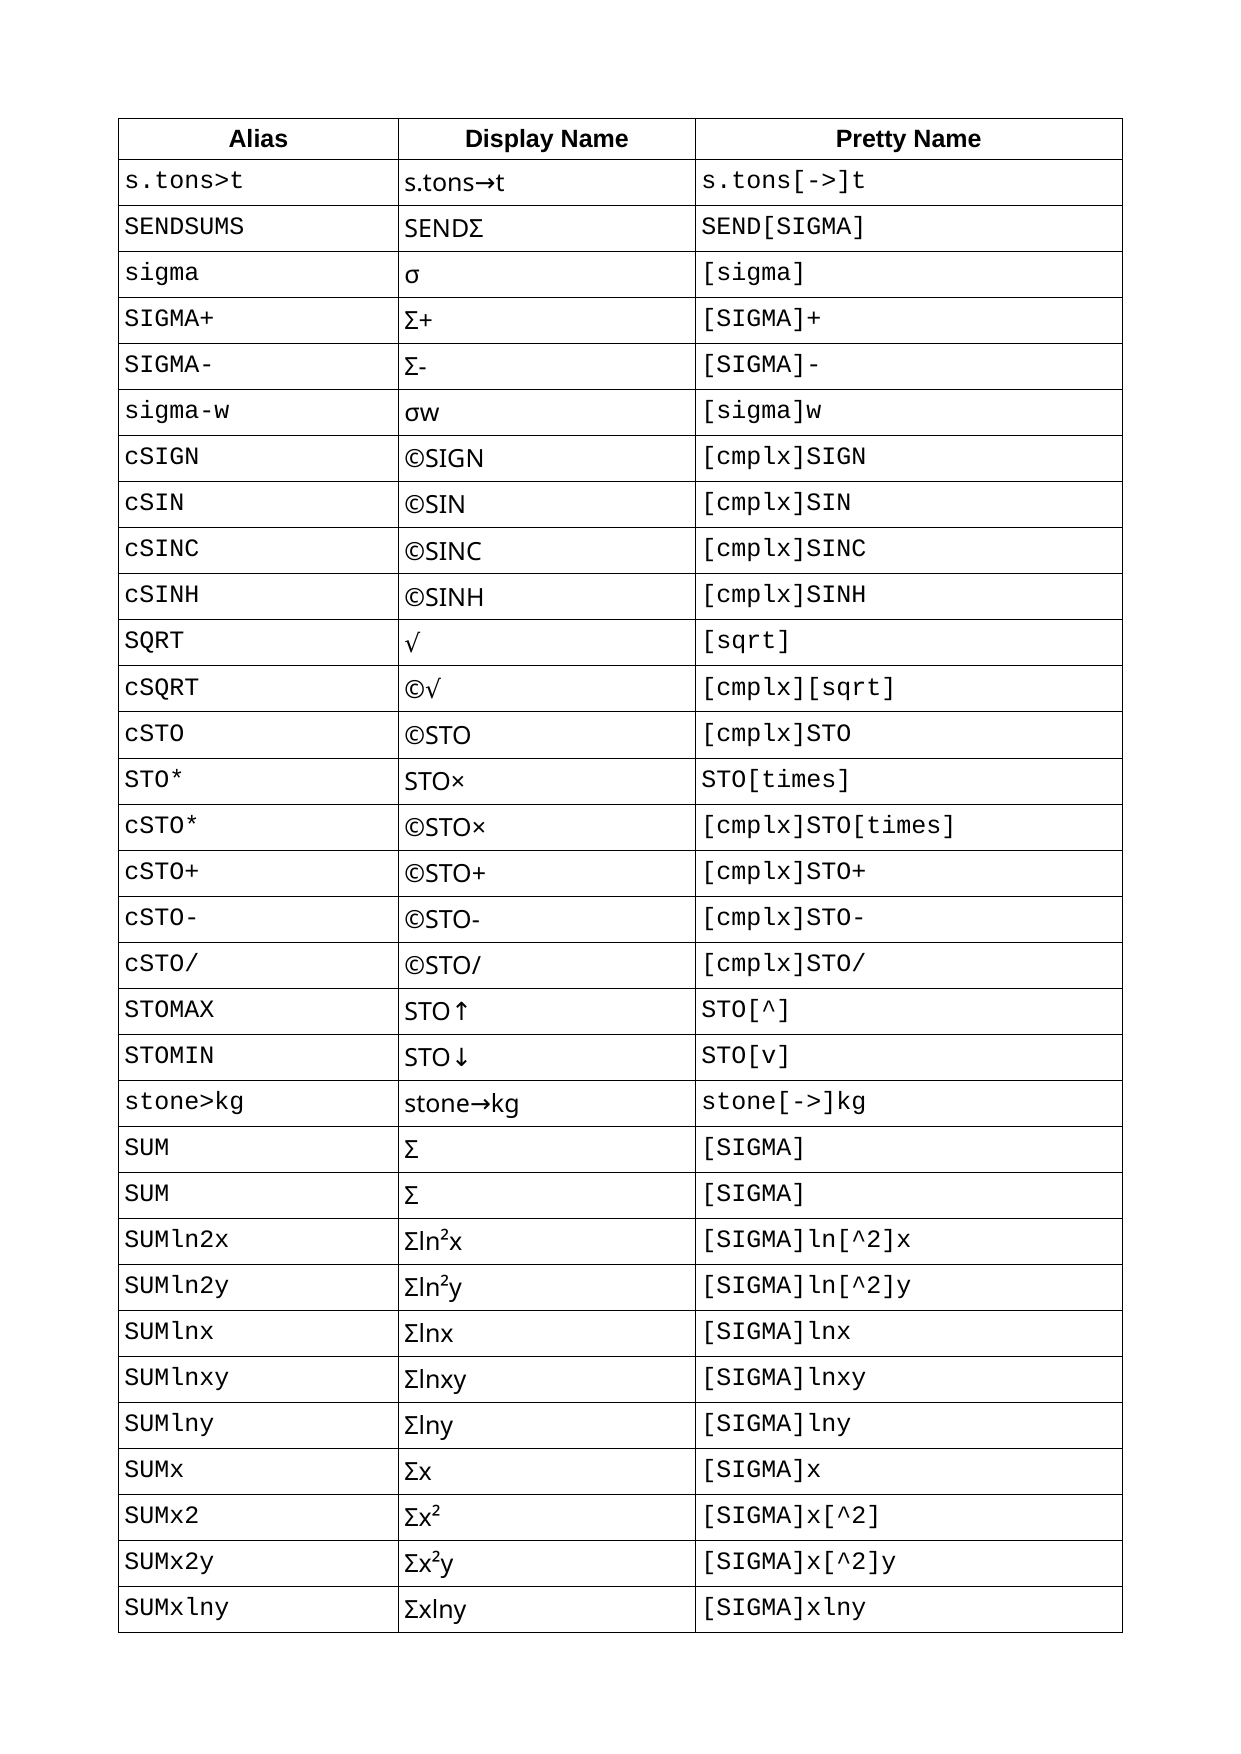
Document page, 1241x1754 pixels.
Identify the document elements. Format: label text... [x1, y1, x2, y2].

table_cell ©SIN [399, 482, 695, 527]
table_cell SUMx2y [119, 1541, 398, 1586]
table_cell [sigma]w [696, 390, 1122, 435]
table_cell Σln²x [399, 1219, 695, 1264]
table_cell ©SINH [399, 574, 695, 619]
table_cell ©STO [399, 712, 695, 757]
table_cell [cmplx]STO+ [696, 851, 1122, 896]
table_cell [cmplx][sqrt] [696, 666, 1122, 711]
table_cell SUM [119, 1127, 398, 1172]
table_cell SEND[SIGMA] [696, 206, 1122, 251]
table_cell STO* [119, 759, 398, 803]
table_cell √ [399, 620, 695, 665]
table_cell Σx²y [399, 1541, 695, 1586]
table_cell ©STO- [399, 897, 695, 942]
table_cell STO[times] [696, 759, 1122, 803]
table_cell ©STO+ [399, 851, 695, 896]
table_cell SUMxlny [119, 1587, 398, 1632]
table_header Alias [119, 119, 398, 159]
table_cell Σlny [399, 1403, 695, 1448]
table_cell cSIN [119, 482, 398, 527]
table_cell SENDΣ [399, 206, 695, 251]
table_cell stone[->]kg [696, 1081, 1122, 1126]
table_cell [SIGMA]x [696, 1449, 1122, 1494]
table_cell SUMlnx [119, 1311, 398, 1356]
table_cell [SIGMA]lny [696, 1403, 1122, 1448]
table_cell Σ+ [399, 298, 695, 343]
table_cell [cmplx]SIGN [696, 436, 1122, 481]
table_cell cSINH [119, 574, 398, 619]
table_cell ©STO/ [399, 943, 695, 988]
table_cell [SIGMA]lnxy [696, 1357, 1122, 1402]
table_cell cSTO+ [119, 851, 398, 896]
table_cell [SIGMA]lnx [696, 1311, 1122, 1356]
table_cell [cmplx]SINH [696, 574, 1122, 619]
table_cell [SIGMA] [696, 1173, 1122, 1218]
table_cell [sqrt] [696, 620, 1122, 665]
table_cell [cmplx]STO/ [696, 943, 1122, 988]
table_cell cSTO/ [119, 943, 398, 988]
table_cell cSTO* [119, 805, 398, 849]
table_cell SUMln2y [119, 1265, 398, 1310]
table_cell stone→kg [399, 1081, 695, 1126]
table_cell STO× [399, 759, 695, 803]
table_cell cSINC [119, 528, 398, 573]
table_cell cSIGN [119, 436, 398, 481]
table_cell Σx² [399, 1495, 695, 1540]
table_cell [cmplx]STO[times] [696, 805, 1122, 849]
table_cell SUMlny [119, 1403, 398, 1448]
table_cell STO↓ [399, 1035, 695, 1080]
table_cell Σxlny [399, 1587, 695, 1632]
table_cell STOMIN [119, 1035, 398, 1080]
table_cell Σ [399, 1173, 695, 1218]
table_cell SIGMA- [119, 344, 398, 389]
table_cell Σ [399, 1127, 695, 1172]
table_cell Σlnxy [399, 1357, 695, 1402]
table_cell SENDSUMS [119, 206, 398, 251]
table_cell [cmplx]STO- [696, 897, 1122, 942]
table_cell s.tons[->]t [696, 160, 1122, 205]
table_cell sigma [119, 252, 398, 297]
table_cell cSTO- [119, 897, 398, 942]
table_cell [cmplx]SIN [696, 482, 1122, 527]
table_cell STO[v] [696, 1035, 1122, 1080]
table_cell ©SINC [399, 528, 695, 573]
table_cell Σln²y [399, 1265, 695, 1310]
table_header Pretty Name [696, 119, 1122, 159]
table_cell [SIGMA] [696, 1127, 1122, 1172]
table_cell [cmplx]SINC [696, 528, 1122, 573]
table_cell [SIGMA]ln[^2]y [696, 1265, 1122, 1310]
table_cell ©STO× [399, 805, 695, 849]
table_cell [SIGMA]+ [696, 298, 1122, 343]
table_cell s.tons→t [399, 160, 695, 205]
table_cell SUMx2 [119, 1495, 398, 1540]
table_cell Σ- [399, 344, 695, 389]
table_cell cSQRT [119, 666, 398, 711]
table_cell SUMlnxy [119, 1357, 398, 1402]
table_cell [SIGMA]xlny [696, 1587, 1122, 1632]
table_cell SUM [119, 1173, 398, 1218]
table_cell [SIGMA]- [696, 344, 1122, 389]
table_cell SUMx [119, 1449, 398, 1494]
table_cell σw [399, 390, 695, 435]
table_cell stone>kg [119, 1081, 398, 1126]
table_cell [SIGMA]ln[^2]x [696, 1219, 1122, 1264]
table_cell SIGMA+ [119, 298, 398, 343]
table_cell SQRT [119, 620, 398, 665]
table_cell ©√ [399, 666, 695, 711]
table_cell STO↑ [399, 989, 695, 1034]
table_cell [cmplx]STO [696, 712, 1122, 757]
table_cell s.tons>t [119, 160, 398, 205]
table_cell [sigma] [696, 252, 1122, 297]
table_cell SUMln2x [119, 1219, 398, 1264]
table_cell ©SIGN [399, 436, 695, 481]
table_cell sigma-w [119, 390, 398, 435]
table_cell [SIGMA]x[^2] [696, 1495, 1122, 1540]
table_cell STOMAX [119, 989, 398, 1034]
table_cell cSTO [119, 712, 398, 757]
table_cell Σx [399, 1449, 695, 1494]
table_header Display Name [399, 119, 695, 159]
table_cell [SIGMA]x[^2]y [696, 1541, 1122, 1586]
table_cell STO[^] [696, 989, 1122, 1034]
table_cell Σlnx [399, 1311, 695, 1356]
table_cell σ [399, 252, 695, 297]
